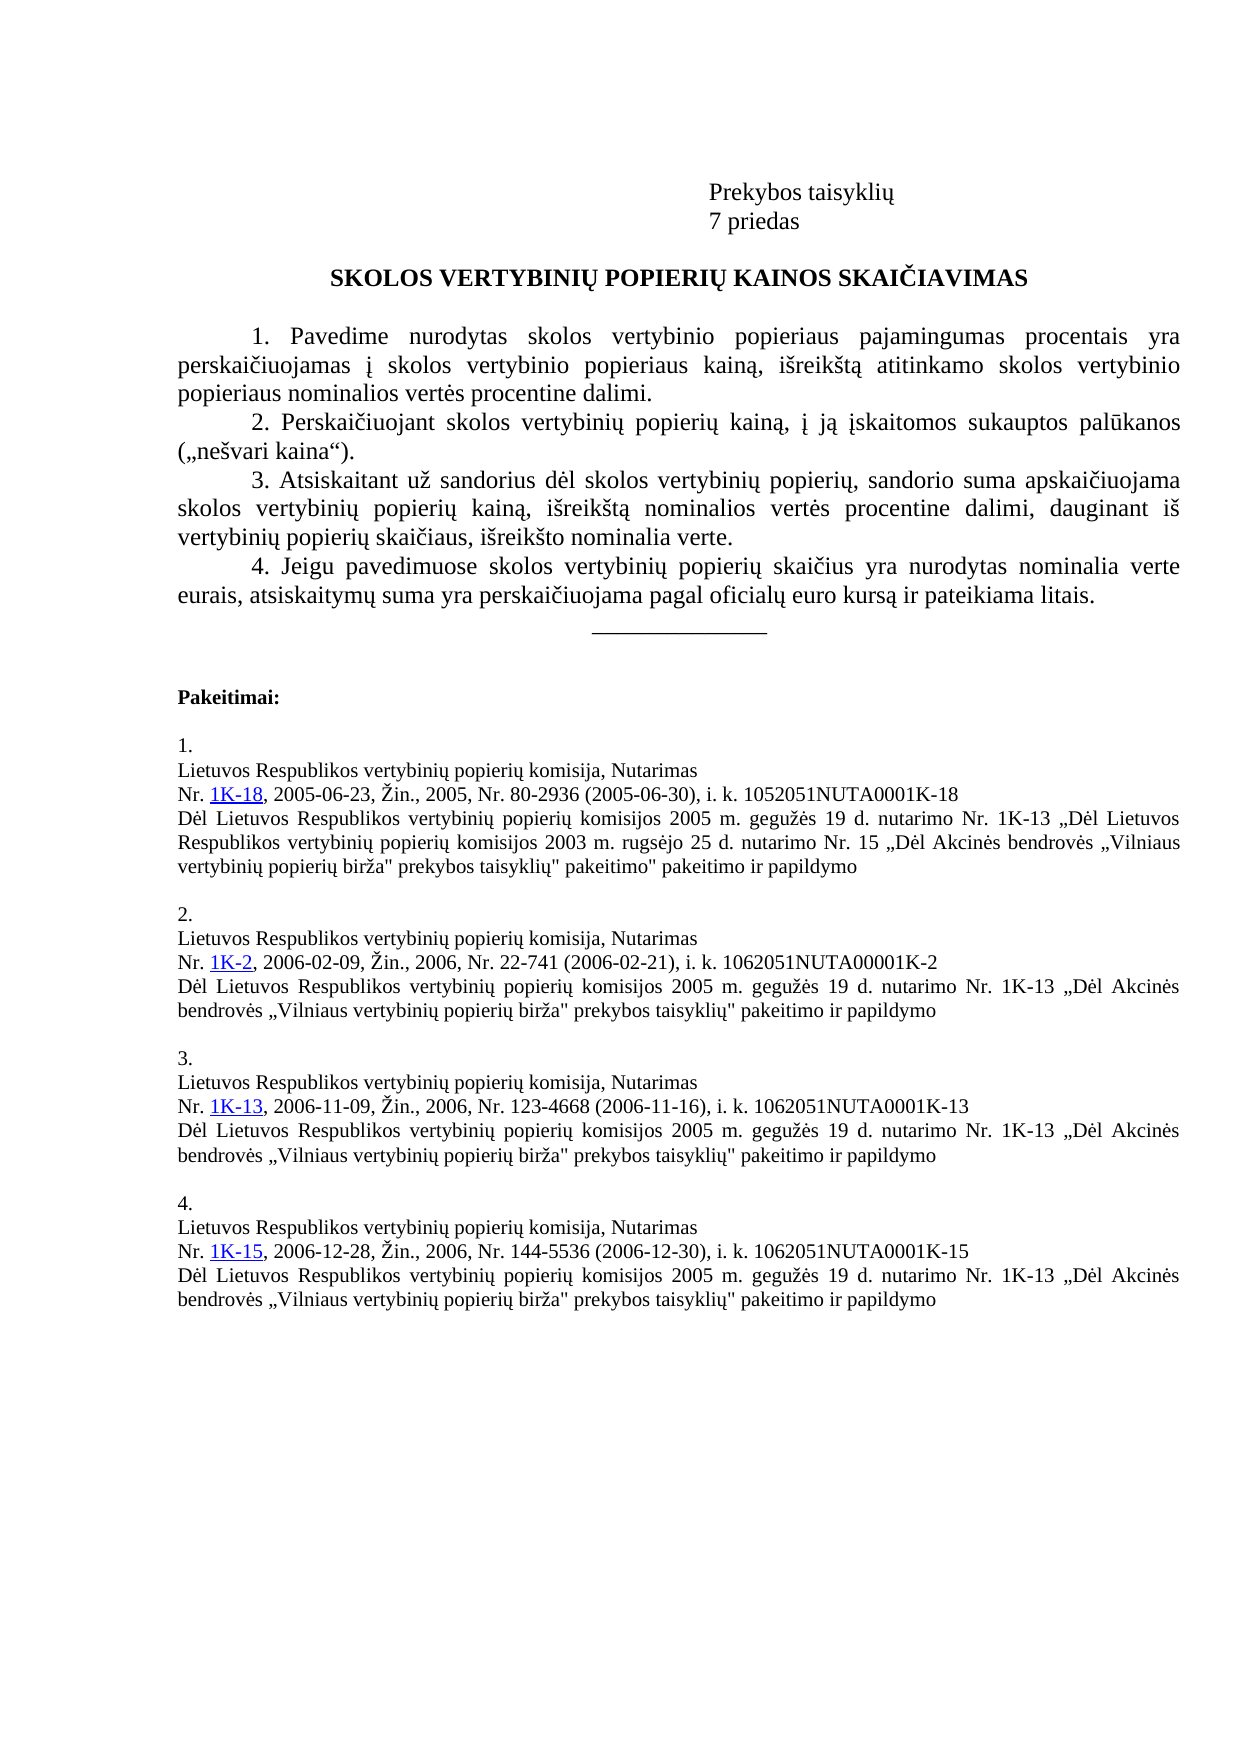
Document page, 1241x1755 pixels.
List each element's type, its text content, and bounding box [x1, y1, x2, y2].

text Dėl Lietuvos Respublikos vertybinių popierių komisijos 2005 m. gegužės 19 d. nutarimo Nr. 1K-13 „Dėl Lietuvos Respublikos vertybinių popierių komisijos 2003 m. rugsėjo 25 d. nutarimo Nr. 15 „Dėl Akcinės bendrovės „Vilniaus vertybinių popierių birža" prekybos taisyklių" pakeitimo" pakeitimo ir papildymo [177, 806, 1181, 878]
text Lietuvos Respublikos vertybinių popierių komisija, Nutarimas [177, 926, 1181, 950]
text 4. [177, 1191, 1181, 1215]
text 3. Atsiskaitant už sandorius dėl skolos vertybinių popierių, sandorio suma apskaičiuojama skolos vertybinių popierių kainą, išreikštą nominalios vertės procentine dalimi, dauginant iš vertybinių popierių skaičiaus, išreikšto nominalia verte. [177, 465, 1181, 551]
text Nr. 1K-18, 2005-06-23, Žin., 2005, Nr. 80-2936 (2005-06-30), i. k. 1052051NUTA0001K-18 [177, 782, 1181, 806]
text 1. Pavedime nurodytas skolos vertybinio popieriaus pajamingumas procentais yra perskaičiuojamas į skolos vertybinio popieriaus kainą, išreikštą atitinkamo skolos vertybinio popieriaus nominalios vertės procentine dalimi. [177, 321, 1181, 407]
text 1. [177, 733, 1181, 757]
text 7 priedas [177, 206, 1181, 235]
text Prekybos taisyklių [177, 177, 1181, 206]
text Pakeitimai: [177, 685, 1181, 709]
text Nr. 1K-13, 2006-11-09, Žin., 2006, Nr. 123-4668 (2006-11-16), i. k. 1062051NUTA0001K-13 [177, 1094, 1181, 1118]
text SKOLOS VERTYBINIŲ POPIERIŲ KAINOS SKAIČIAVIMAS [177, 263, 1181, 292]
text 2. [177, 902, 1181, 926]
text Dėl Lietuvos Respublikos vertybinių popierių komisijos 2005 m. gegužės 19 d. nutarimo Nr. 1K-13 „Dėl Akcinės bendrovės „Vilniaus vertybinių popierių birža" prekybos taisyklių" pakeitimo ir papildymo [177, 974, 1181, 1022]
text Dėl Lietuvos Respublikos vertybinių popierių komisijos 2005 m. gegužės 19 d. nutarimo Nr. 1K-13 „Dėl Akcinės bendrovės „Vilniaus vertybinių popierių birža" prekybos taisyklių" pakeitimo ir papildymo [177, 1118, 1181, 1167]
text Nr. 1K-15, 2006-12-28, Žin., 2006, Nr. 144-5536 (2006-12-30), i. k. 1062051NUTA0001K-15 [177, 1239, 1181, 1263]
text Nr. 1K-2, 2006-02-09, Žin., 2006, Nr. 22-741 (2006-02-21), i. k. 1062051NUTA00001K-2 [177, 950, 1181, 974]
text 4. Jeigu pavedimuose skolos vertybinių popierių skaičius yra nurodytas nominalia verte eurais, atsiskaitymų suma yra perskaičiuojama pagal oficialų euro kursą ir pateikiama litais. [177, 551, 1181, 608]
text 3. [177, 1046, 1181, 1070]
text Lietuvos Respublikos vertybinių popierių komisija, Nutarimas [177, 1215, 1181, 1239]
text Lietuvos Respublikos vertybinių popierių komisija, Nutarimas [177, 1070, 1181, 1094]
text 2. Perskaičiuojant skolos vertybinių popierių kainą, į ją įskaitomos sukauptos palūkanos („nešvari kaina“). [177, 407, 1181, 465]
text Lietuvos Respublikos vertybinių popierių komisija, Nutarimas [177, 757, 1181, 782]
text ______________ [177, 608, 1181, 637]
text Dėl Lietuvos Respublikos vertybinių popierių komisijos 2005 m. gegužės 19 d. nutarimo Nr. 1K-13 „Dėl Akcinės bendrovės „Vilniaus vertybinių popierių birža" prekybos taisyklių" pakeitimo ir papildymo [177, 1263, 1181, 1311]
